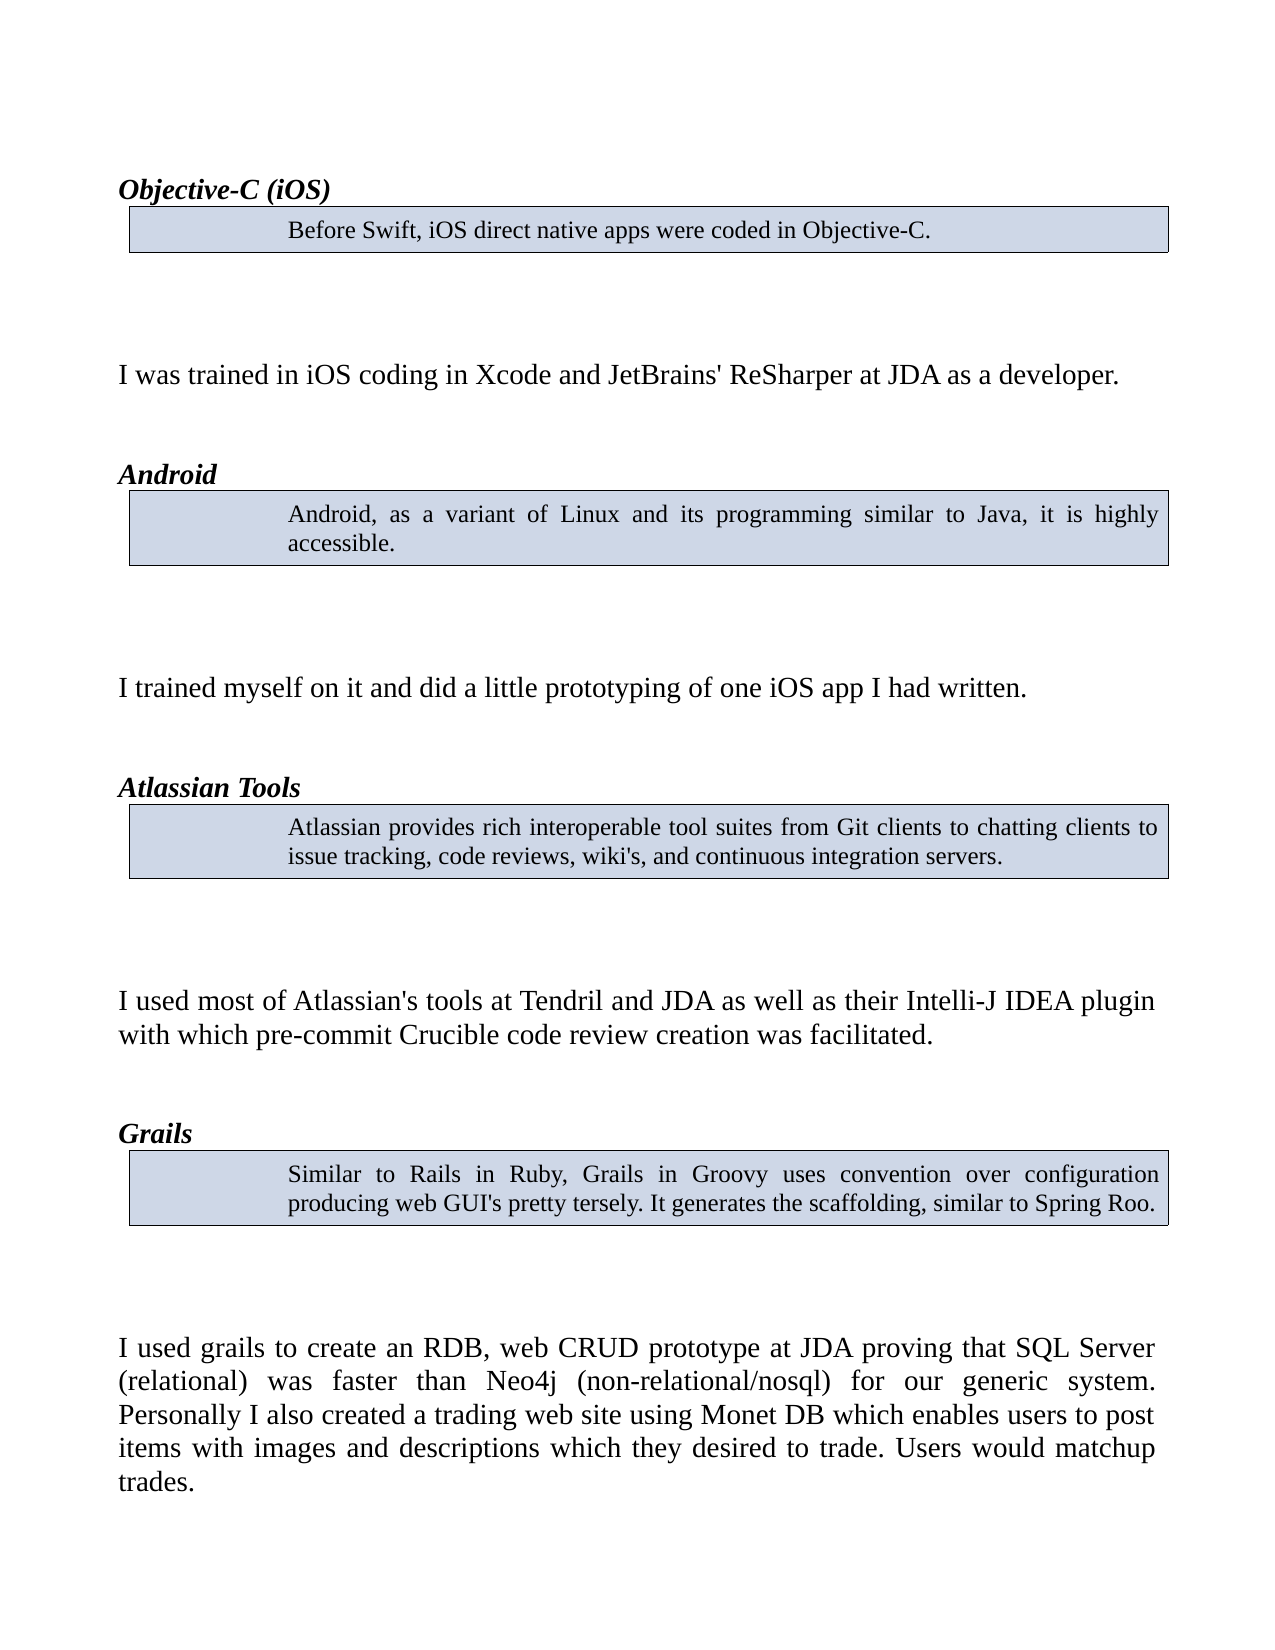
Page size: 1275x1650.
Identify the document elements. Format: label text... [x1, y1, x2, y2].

subtitle Objective-C (iOS) [118, 172, 1157, 206]
table_header Before Swift, iOS direct native apps were coded in Objective-C. [130, 207, 1168, 252]
text I trained myself on it and did a little prototyping of one iOS app I had written. [118, 670, 1157, 704]
text I was trained in iOS coding in Xcode and JetBrains' ReSharper at JDA as a developer. [118, 357, 1157, 391]
table_header Android, as a variant of Linux and its programming similar to Java, it is highly accessible. [130, 491, 1168, 565]
table_header Similar to Rails in Ruby, Grails in Groovy uses convention over configuration producing web GUI's pretty tersely. It generates the scaffolding, similar to Spring Roo. [130, 1151, 1168, 1225]
subtitle Grails [118, 1117, 1157, 1150]
text I used grails to create an RDB, web CRUD prototype at JDA proving that SQL Server (relational) was faster than Neo4j (non-relational/nosql) for our generic system. Personally I also created a trading web site using Monet DB which enables users to post items with images and descriptions which they desired to trade. Users would matchup trades. [118, 1330, 1157, 1498]
text I used most of Atlassian's tools at Tendril and JDA as well as their Intelli-J IDEA plugin with which pre-commit Crucible code review creation was facilitated. [118, 983, 1157, 1050]
subtitle Android [118, 457, 1157, 490]
table_header Atlassian provides rich interoperable tool suites from Git clients to chatting clients to issue tracking, code reviews, wiki's, and continuous integration servers. [130, 805, 1168, 878]
subtitle Atlassian Tools [118, 770, 1157, 803]
